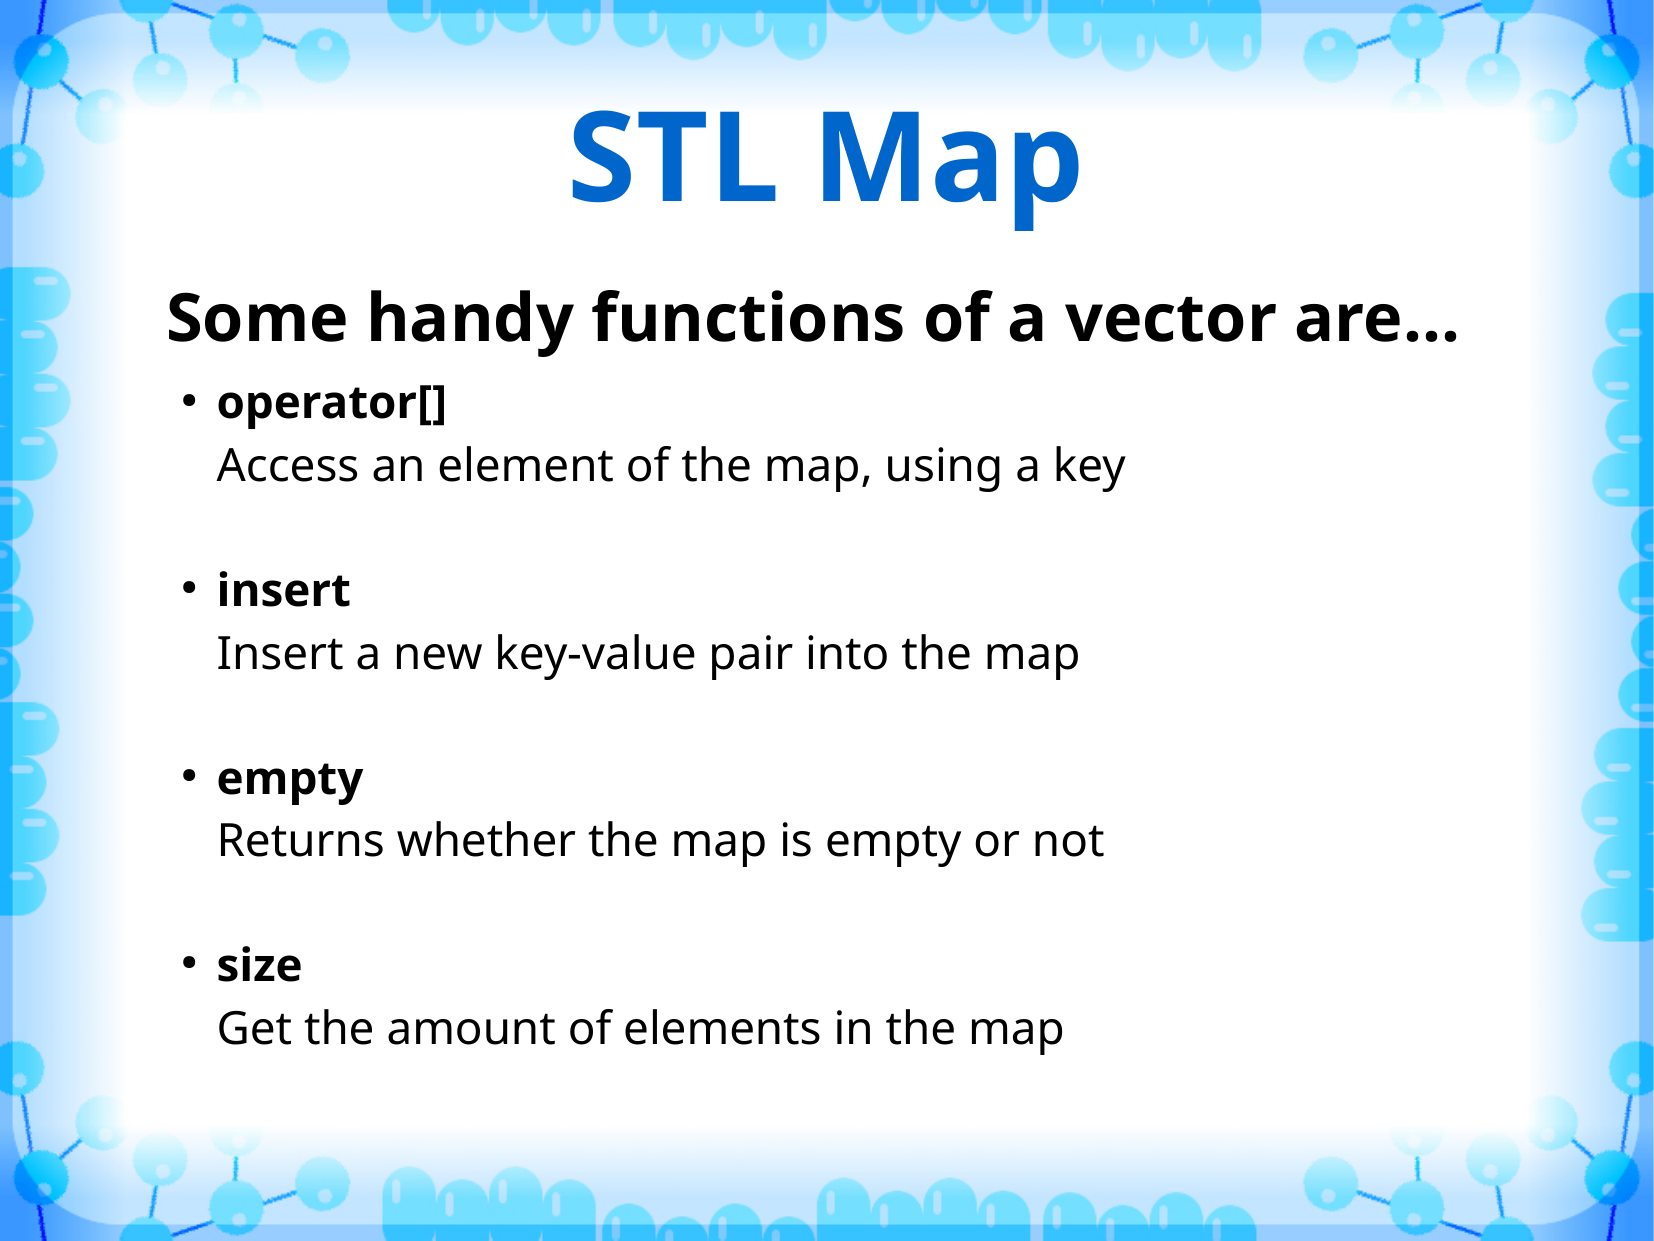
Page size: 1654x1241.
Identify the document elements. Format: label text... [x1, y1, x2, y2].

picture [0, 0, 1654, 1241]
text_box operator[] Access an element of the map, using a key insert Insert a new key-value pair into the map empty Returns whether the map is empty or not size Get the amount of elements in the map [181, 369, 1566, 1091]
text_box Some handy functions of a vector are… [135, 270, 1492, 537]
title STL Map [82, 49, 1571, 257]
